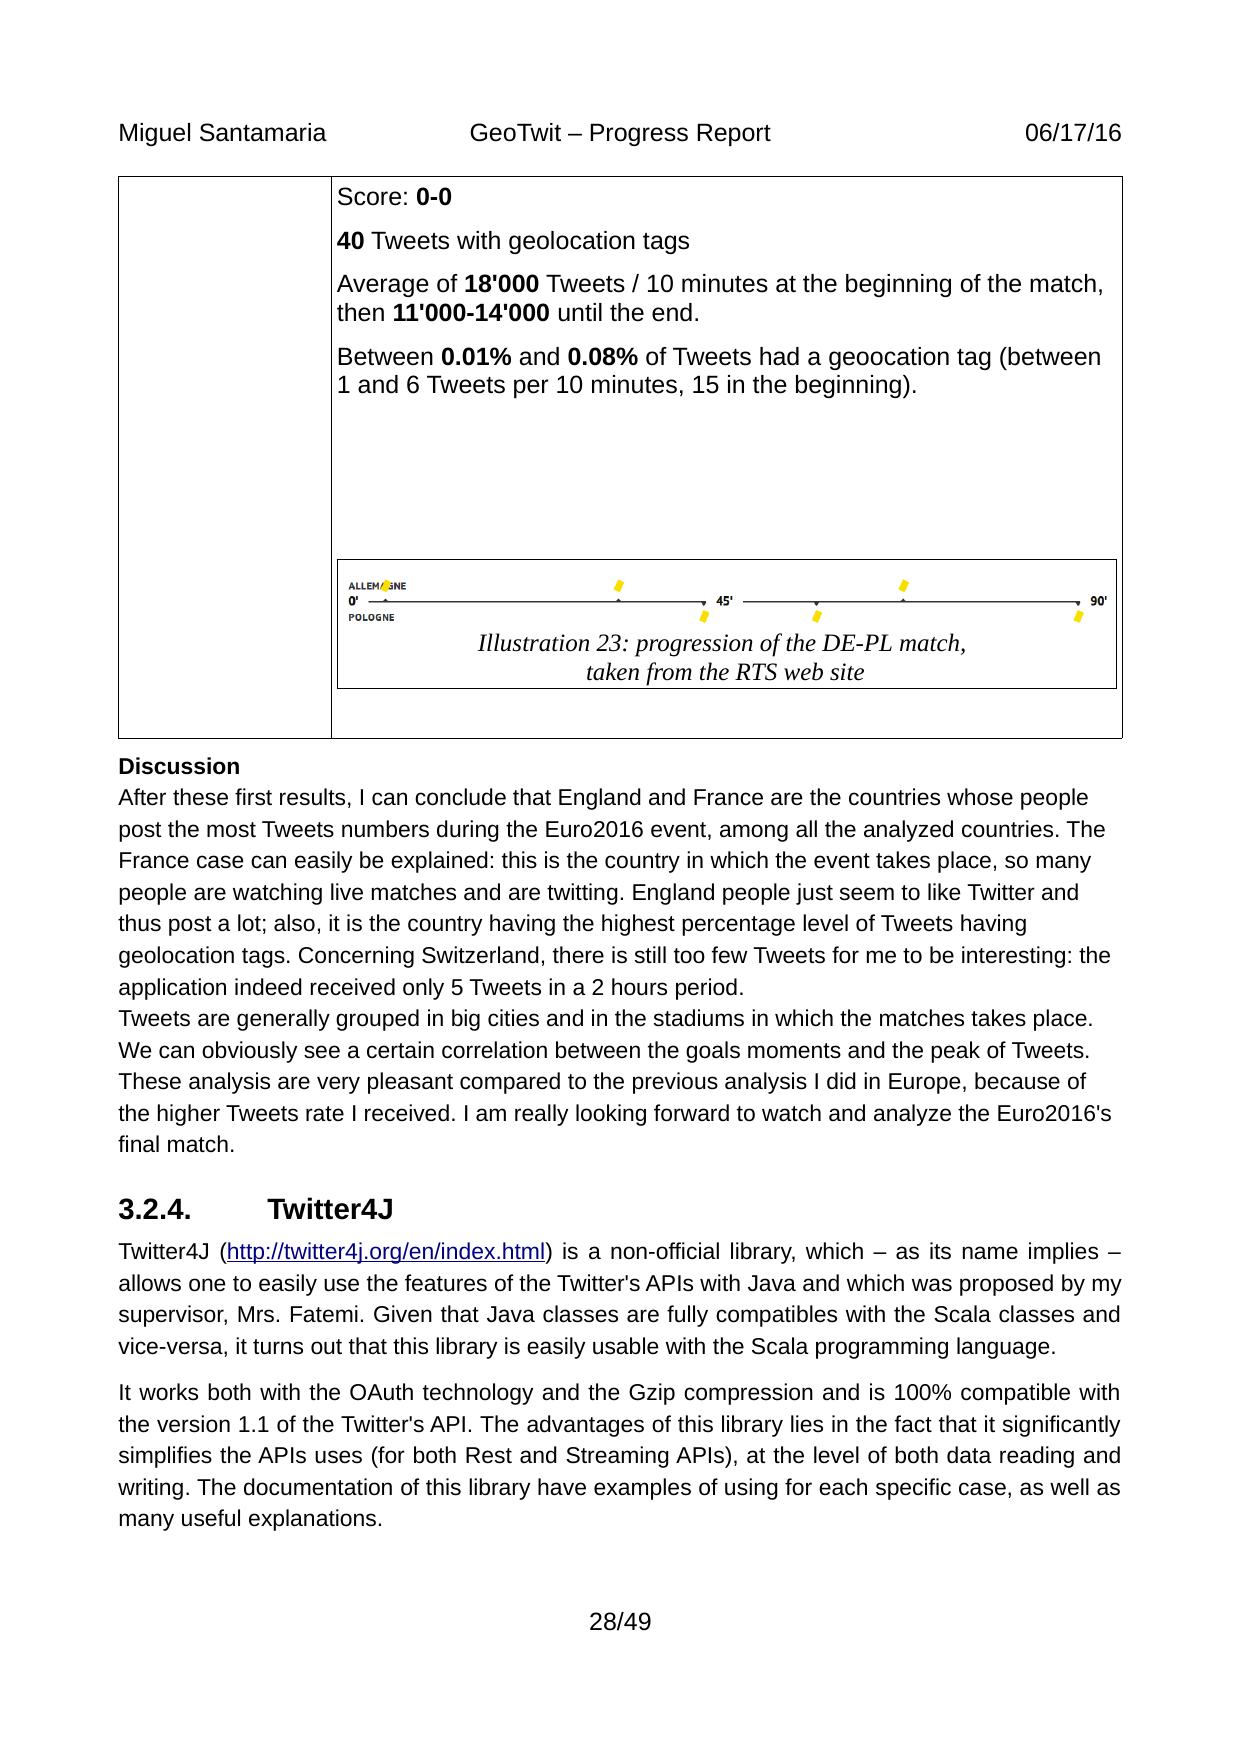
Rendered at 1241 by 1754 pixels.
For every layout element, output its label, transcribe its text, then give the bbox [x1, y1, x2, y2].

subtitle Twitter4J [118, 1192, 1122, 1226]
table_cell [119, 177, 331, 738]
table_cell Score: 0-0 40 Tweets with geolocation tags Average of 18'000 Tweets / 10 minutes at the beginning of the match, then 11'000-14'000 until the end. Between 0.01% and 0.08% of Tweets had a geoocation tag (between 1 and 6 Tweets per 10 minutes, 15 in the beginning). [332, 177, 1122, 738]
text It works both with the OAuth technology and the Gzip compression and is 100% compatible with the version 1.1 of the Twitter's API. The advantages of this library lies in the fact that it significantly simplifies the APIs uses (for both Rest and Streaming APIs), at the level of both data reading and writing. The documentation of this library have examples of using for each specific case, as well as many useful explanations. [118, 1379, 1122, 1532]
text After these first results, I can conclude that England and France are the countries whose people post the most Tweets numbers during the Euro2016 event, among all the analyzed countries. The France case can easily be explained: this is the country in which the event takes place, so many people are watching live matches and are twitting. England people just seem to like Twitter and thus post a lot; also, it is the country having the highest percentage level of Tweets having geolocation tags. Concerning Switzerland, there is still too few Tweets for me to be interesting: the application indeed received only 5 Tweets in a 2 hours period. Tweets are generally grouped in big cities and in the stadiums in which the matches takes place. We can obviously see a certain correlation between the goals moments and the peak of Tweets. These analysis are very pleasant compared to the previous analysis I did in Europe, because of the higher Tweets rate I received. I am really looking forward to watch and analyze the Euro2016's final match. [118, 784, 1122, 1158]
text Twitter4J (http://twitter4j.org/en/index.html) is a non-official library, which – as its name implies – allows one to easily use the features of the Twitter's APIs with Java and which was proposed by my supervisor, Mrs. Fatemi. Given that Java classes are fully compatibles with the Scala classes and vice-versa, it turns out that this library is easily usable with the Scala programming language. [118, 1238, 1122, 1359]
text Discussion [118, 753, 1122, 779]
picture [340, 574, 1112, 628]
